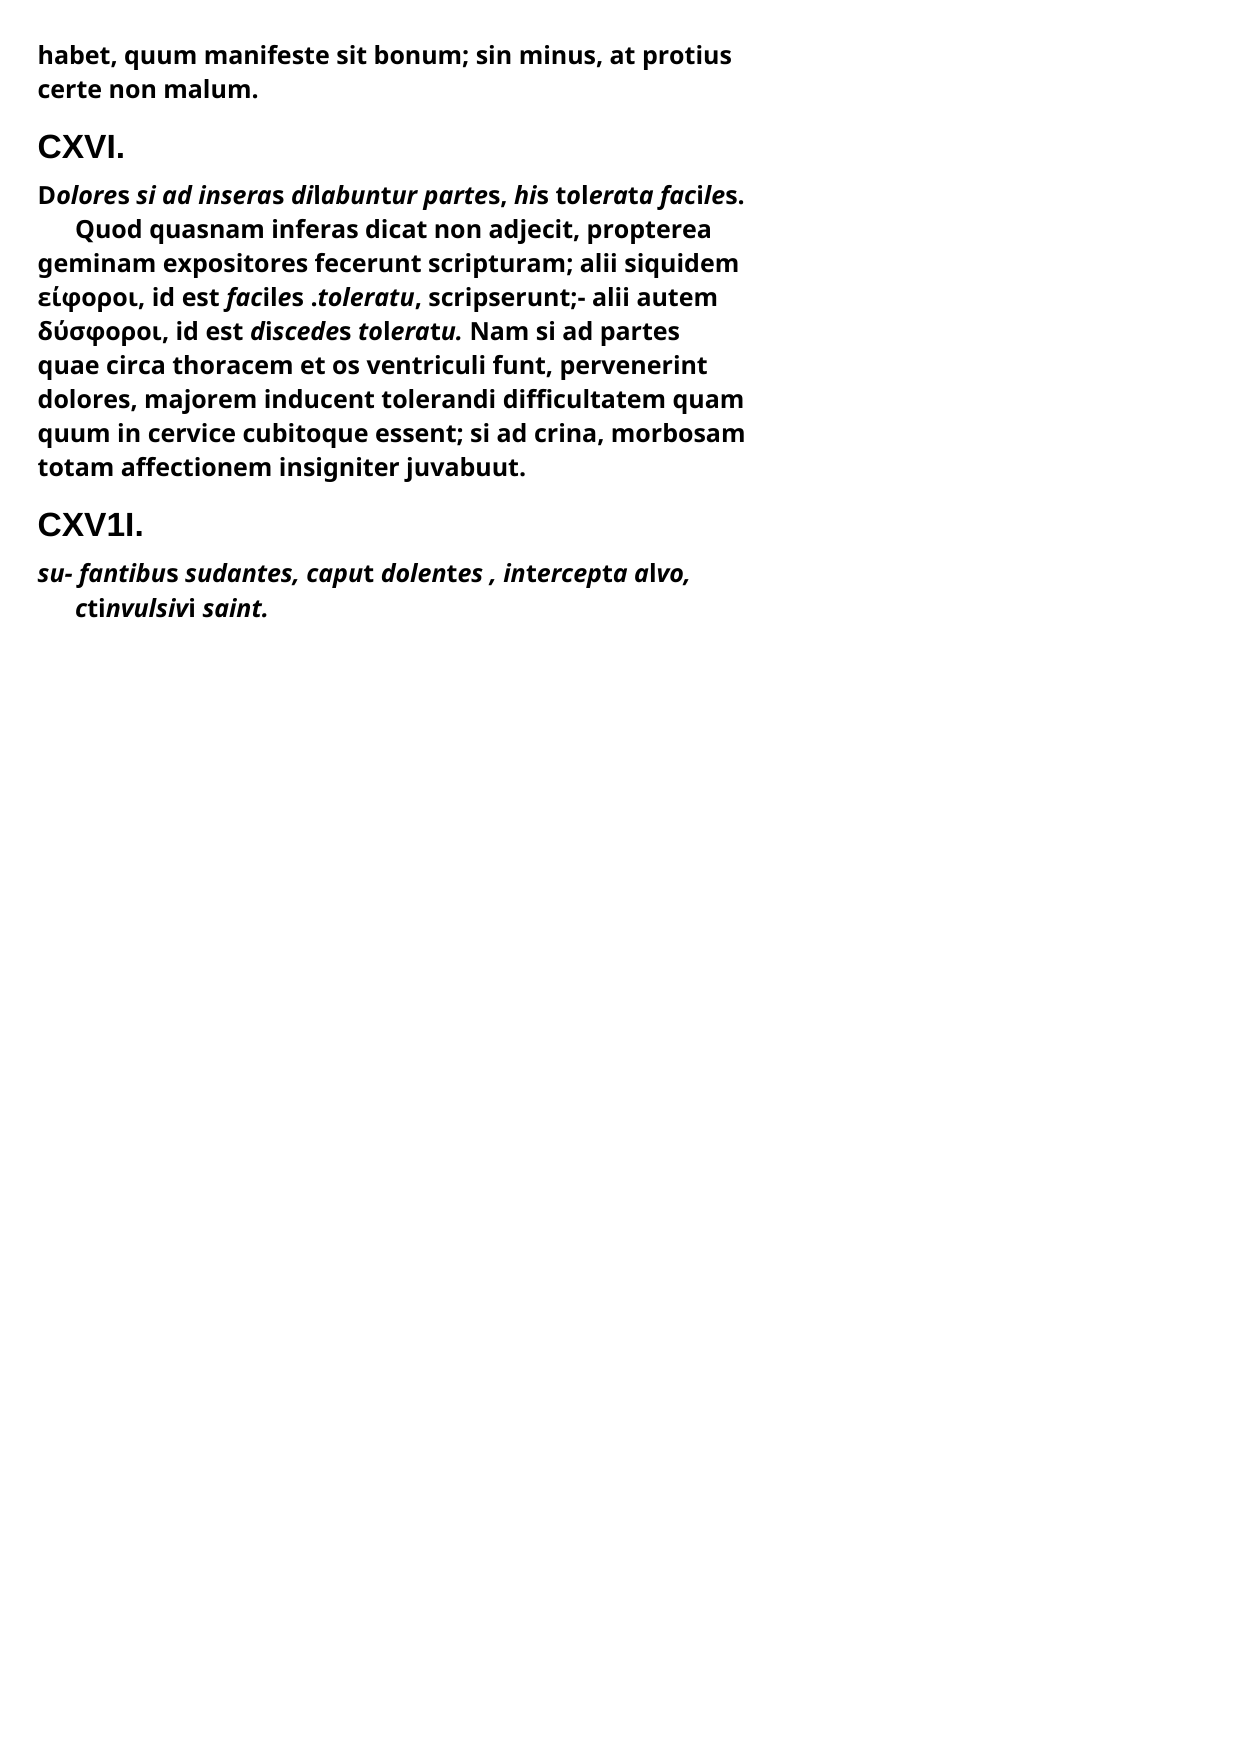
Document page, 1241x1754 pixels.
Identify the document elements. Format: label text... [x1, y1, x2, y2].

text Dolores si ad inseras dilabuntur partes, his tolerata faciles. [37, 178, 1203, 212]
subtitle CXVI. [37, 126, 1203, 165]
text Quod quasnam inferas dicat non adjecit, propterea geminam expositores fecerunt scripturam; alii siquidem είφοροι, id est faciles .toleratu, scripserunt;- alii autem δύσφοροι, id est discedes toleratu. Nam si ad partes quae circa thoracem et os ventriculi funt, pervenerint dolores, majorem inducent tolerandi difficultatem quam quum in cervice cubitoque essent; si ad crina, morbosam totam affectionem insigniter juvabuut. [37, 212, 1203, 484]
text habet, quum manifeste sit bonum; sin minus, at protius certe non malum. [37, 37, 1203, 106]
text su- fantibus sudantes, caput dolentes , intercepta alvo, ctinvulsivi saint. [37, 556, 1203, 624]
subtitle CXV1I. [37, 505, 1203, 544]
